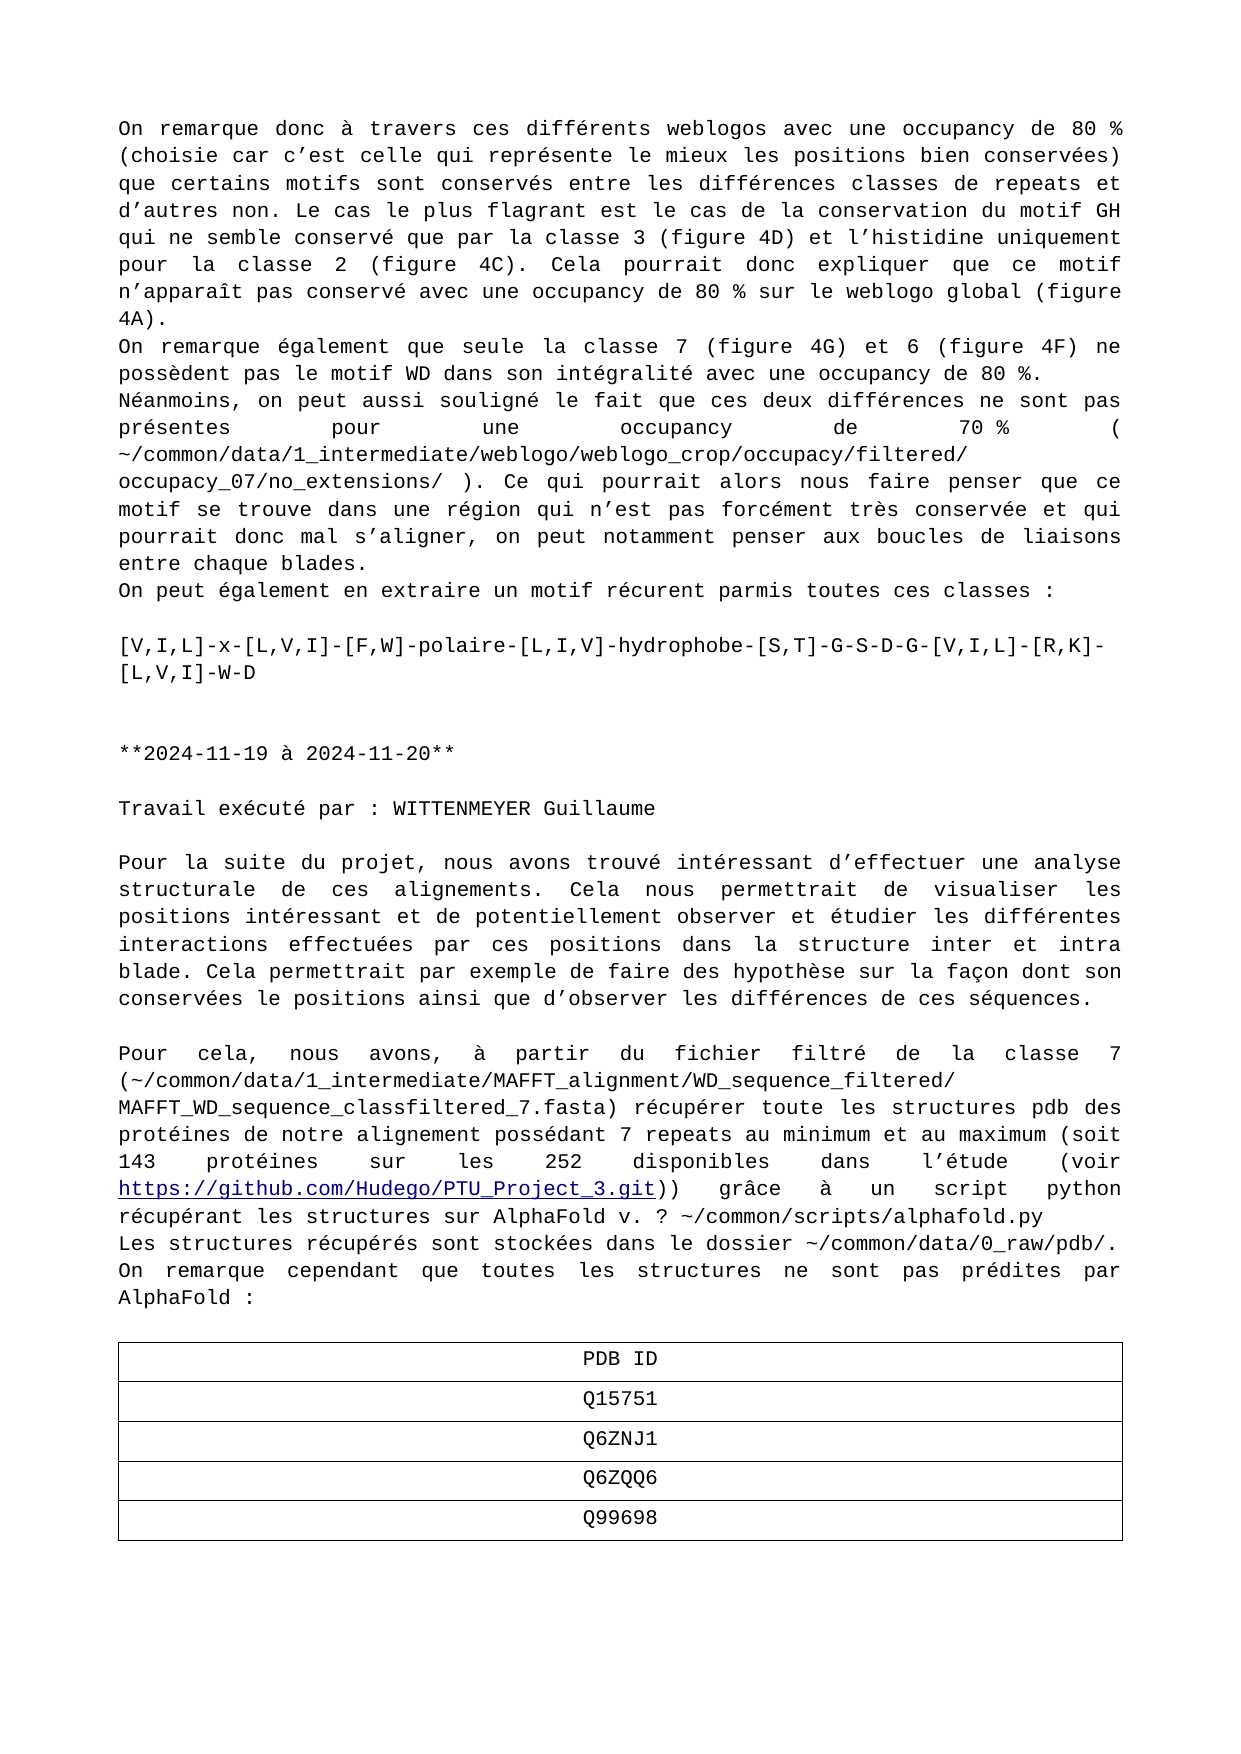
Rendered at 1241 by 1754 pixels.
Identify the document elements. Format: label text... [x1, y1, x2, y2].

text On remarque également que seule la classe 7 (figure 4G) et 6 (figure 4F) ne possèdent pas le motif WD dans son intégralité avec une occupancy de 80 %. [118, 336, 1122, 386]
text Pour la suite du projet, nous avons trouvé intéressant d’effectuer une analyse structurale de ces alignements. Cela nous permettrait de visualiser les positions intéressant et de potentiellement observer et étudier les différentes interactions effectuées par ces positions dans la structure inter et intra blade. Cela permettrait par exemple de faire des hypothèse sur la façon dont son conservées le positions ainsi que d’observer les différences de ces séquences. [118, 852, 1122, 1012]
table_cell Q99698 [119, 1501, 1122, 1540]
table_cell Q6ZQQ6 [119, 1462, 1122, 1500]
text On peut également en extraire un motif récurent parmis toutes ces classes : [118, 580, 1122, 604]
text Néanmoins, on peut aussi souligné le fait que ces deux différences ne sont pas présentes pour une occupancy de 70 % ( ~/common/data/1_intermediate/weblogo/weblogo_crop/occupacy/filtered/occupacy_07/no_extensions/ ). Ce qui pourrait alors nous faire penser que ce motif se trouve dans une région qui n’est pas forcément très conservée et qui pourrait donc mal s’aligner, on peut notamment penser aux boucles de liaisons entre chaque blades. [118, 390, 1122, 577]
text On remarque cependant que toutes les structures ne sont pas prédites par AlphaFold : [118, 1260, 1122, 1311]
text On remarque donc à travers ces différents weblogos avec une occupancy de 80 % (choisie car c’est celle qui représente le mieux les positions bien conservées) que certains motifs sont conservés entre les différences classes de repeats et d’autres non. Le cas le plus flagrant est le cas de la conservation du motif GH qui ne semble conservé que par la classe 3 (figure 4D) et l’histidine uniquement pour la classe 2 (figure 4C). Cela pourrait donc expliquer que ce motif n’apparaît pas conservé avec une occupancy de 80 % sur le weblogo global (figure 4A). [118, 118, 1122, 332]
table_cell Q15751 [119, 1382, 1122, 1421]
table_cell Q6ZNJ1 [119, 1422, 1122, 1461]
text **2024-11-19 à 2024-11-20** [118, 743, 1122, 767]
text Travail exécuté par : WITTENMEYER Guillaume [118, 798, 1122, 821]
text Pour cela, nous avons, à partir du fichier filtré de la classe 7 (~/common/data/1_intermediate/MAFFT_alignment/WD_sequence_filtered/MAFFT_WD_sequence_classfiltered_7.fasta) récupérer toute les structures pdb des protéines de notre alignement possédant 7 repeats au minimum et au maximum (soit 143 protéines sur les 252 disponibles dans l’étude (voir https://github.com/Hudego/PTU_Project_3.git)) grâce à un script python récupérant les structures sur AlphaFold v. ? ~/common/scripts/alphafold.py [118, 1042, 1122, 1229]
text [V,I,L]-x-[L,V,I]-[F,W]-polaire-[L,I,V]-hydrophobe-[S,T]-G-S-D-G-[V,I,L]-[R,K]-[L,V,I]-W-D [118, 635, 1122, 686]
text Les structures récupérés sont stockées dans le dossier ~/common/data/0_raw/pdb/. [118, 1233, 1122, 1256]
table_header PDB ID [119, 1343, 1122, 1381]
